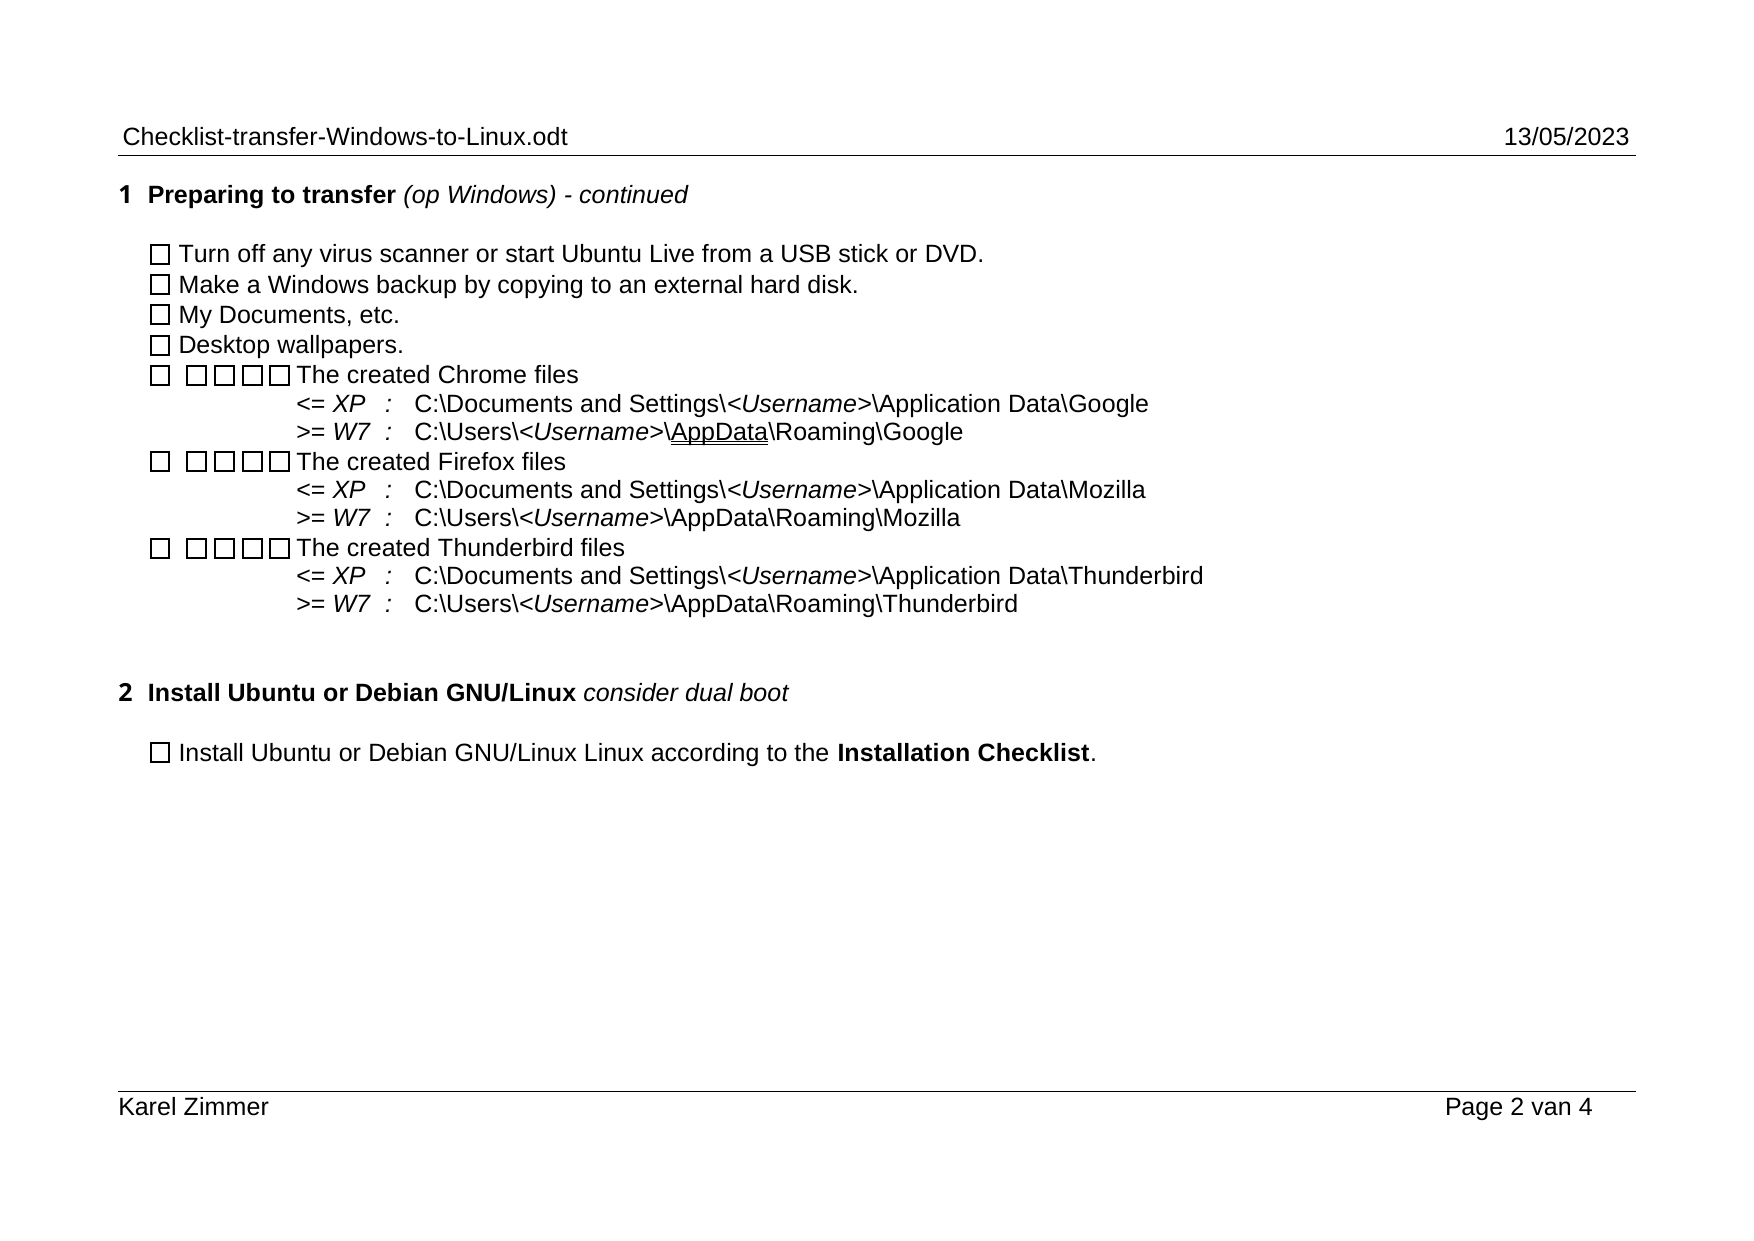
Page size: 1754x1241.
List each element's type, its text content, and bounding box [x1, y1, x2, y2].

table_header [141, 738, 177, 768]
table_cell The created Firefox files <= XP : C:\Documents and Settings\<Username>\Application Data\Mozilla >= W7 : C:\Users\<Username>\AppData\Roaming\Mozilla [177, 447, 1617, 533]
table_cell [141, 360, 177, 447]
table_cell [141, 447, 177, 533]
table_cell [141, 533, 177, 619]
table_header Turn off any virus scanner or start Ubuntu Live from a USB stick or DVD. [177, 239, 1617, 269]
table_cell The created Thunderbird files <= XP : C:\Documents and Settings\<Username>\Application Data\Thunderbird >= W7 : C:\Users\<Username>\AppData\Roaming\Thunderbird [177, 533, 1617, 619]
table_cell [141, 330, 177, 360]
table_cell Desktop wallpapers. [177, 330, 1617, 360]
table_cell [141, 300, 177, 330]
list Preparing to transfer (op Windows) - continued [118, 177, 1636, 211]
table_cell My Documents, etc. [177, 300, 1617, 330]
list Install Ubuntu or Debian GNU/Linux consider dual boot [118, 675, 1636, 709]
table_cell The created Chrome files <= XP : C:\Documents and Settings\<Username>\Application Data\Google >= W7 : C:\Users\<Username>\AppData\Roaming\Google [177, 360, 1617, 447]
table_header [141, 239, 177, 269]
table_cell Make a Windows backup by copying to an external hard disk. [177, 269, 1617, 300]
table_cell [141, 269, 177, 300]
table_header Install Ubuntu or Debian GNU/Linux Linux according to the Installation Checklist. [177, 738, 1617, 768]
